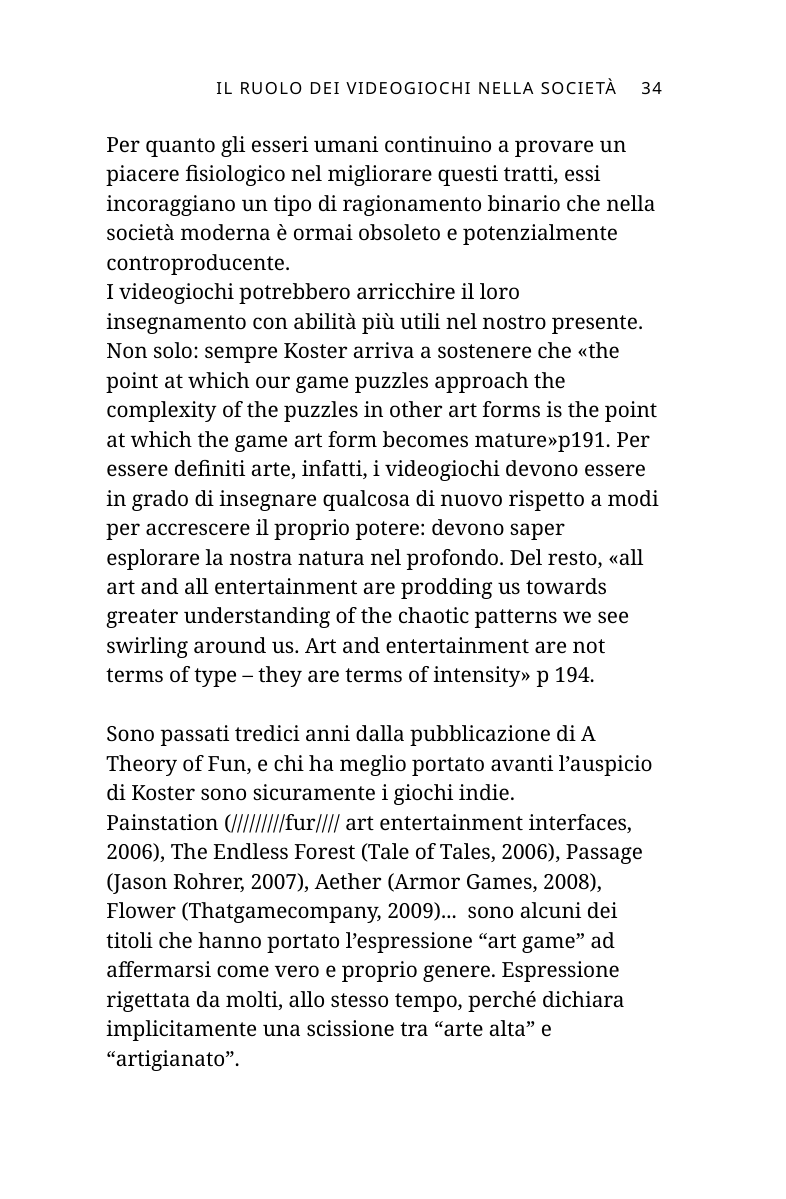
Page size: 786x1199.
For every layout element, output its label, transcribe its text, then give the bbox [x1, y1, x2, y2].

text Sono passati tredici anni dalla pubblicazione di A Theory of Fun, e chi ha meglio portato avanti l’auspicio di Koster sono sicuramente i giochi indie. [106, 718, 661, 807]
text I videogiochi potrebbero arricchire il loro insegnamento con abilità più utili nel nostro presente. Non solo: sempre Koster arriva a sostenere che «the point at which our game puzzles approach the complexity of the puzzles in other art forms is the point at which the game art form becomes mature»p191. Per essere definiti arte, infatti, i videogiochi devono essere in grado di insegnare qualcosa di nuovo rispetto a modi per accrescere il proprio potere: devono saper esplorare la nostra natura nel profondo. Del resto, «all art and all entertainment are prodding us towards greater understanding of the chaotic patterns we see swirling around us. Art and entertainment are not terms of type – they are terms of intensity» p 194. [106, 276, 661, 689]
text Per quanto gli esseri umani continuino a provare un piacere fisiologico nel migliorare questi tratti, essi incoraggiano un tipo di ragionamento binario che nella società moderna è ormai obsoleto e potenzialmente controproducente. [106, 129, 661, 276]
text Painstation (/////////fur//// art entertainment interfaces, 2006), The Endless Forest (Tale of Tales, 2006), Passage (Jason Rohrer, 2007), Aether (Armor Games, 2008), Flower (Thatgamecompany, 2009)... sono alcuni dei titoli che hanno portato l’espressione “art game” ad affermarsi come vero e proprio genere. Espressione rigettata da molti, allo stesso tempo, perché dichiara implicitamente una scissione tra “arte alta” e “artigianato”. [106, 807, 661, 1072]
